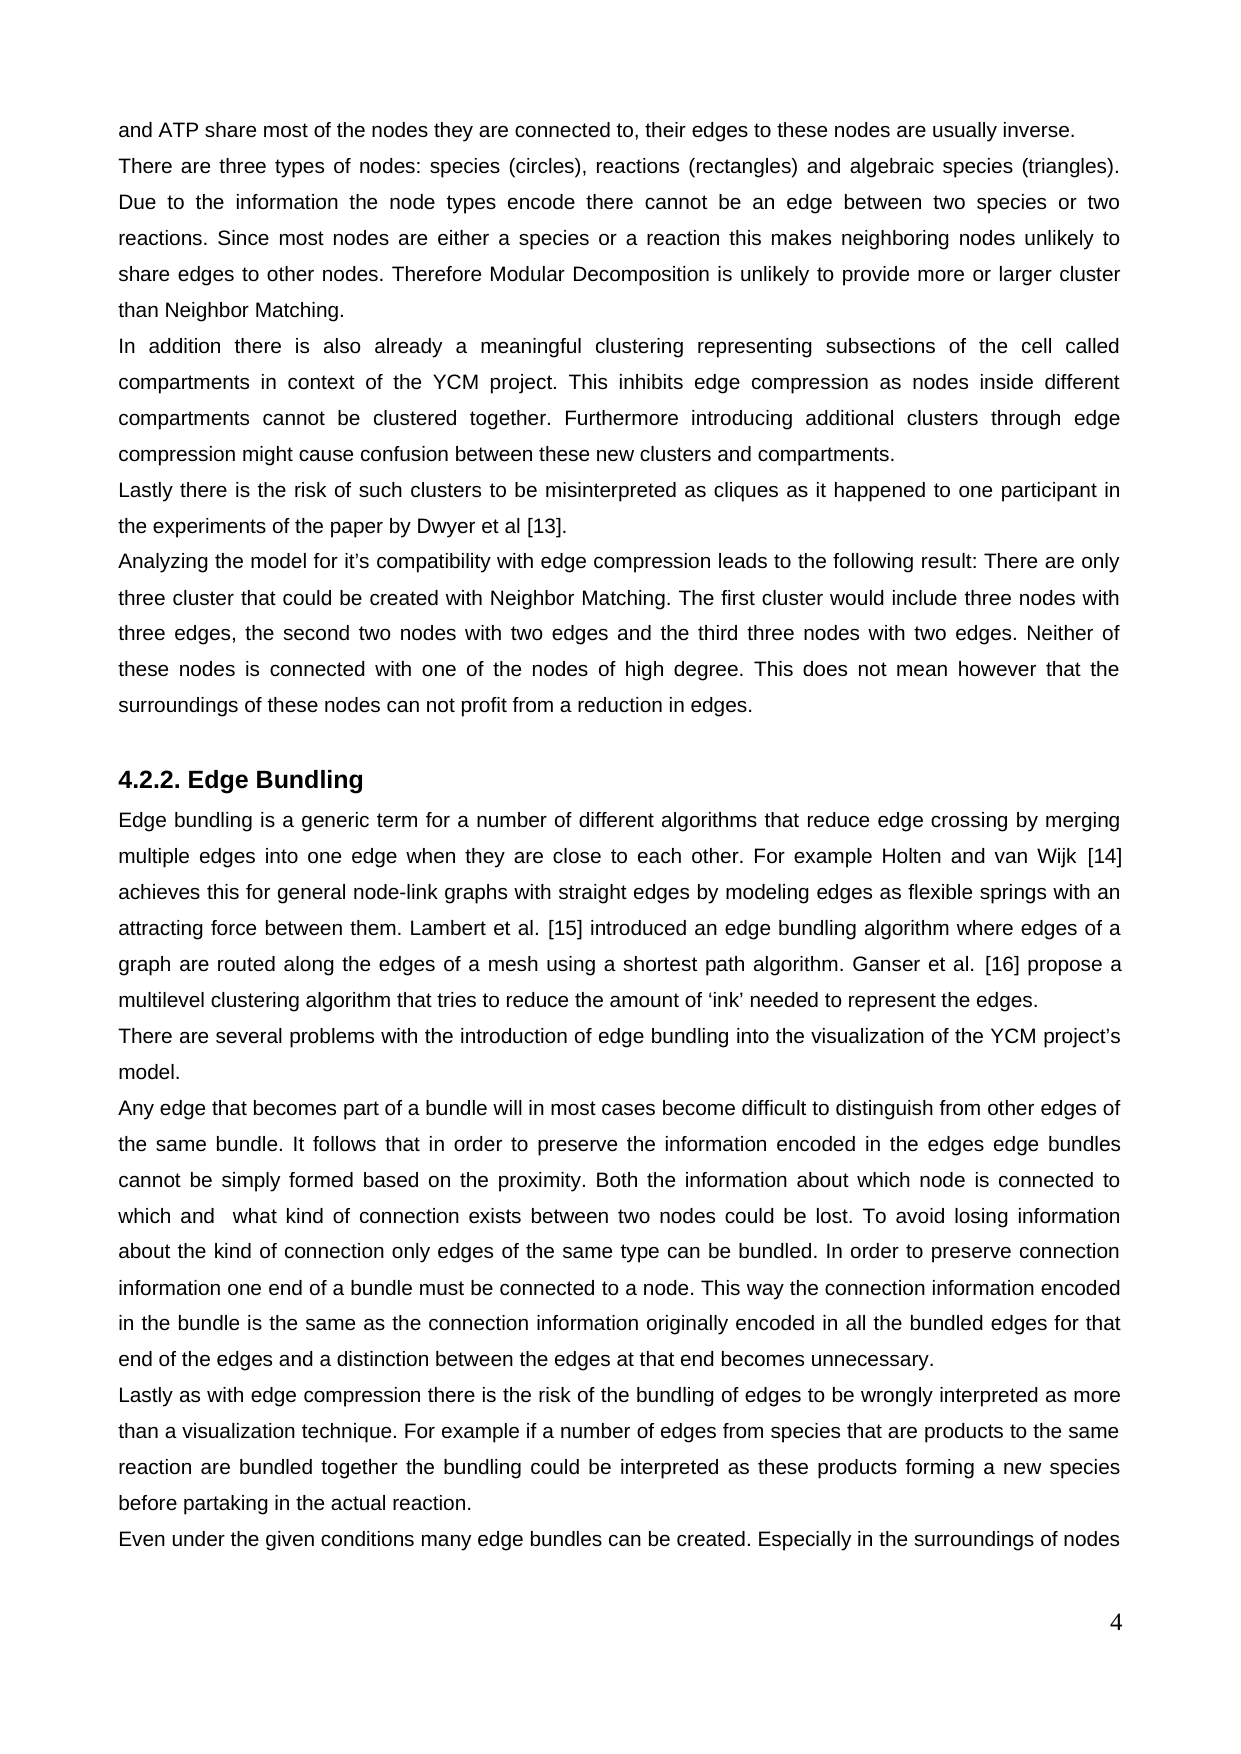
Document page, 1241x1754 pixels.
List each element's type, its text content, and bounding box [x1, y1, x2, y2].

text There are several problems with the introduction of edge bundling into the visualization of the YCM project’s model. [118, 1024, 1122, 1084]
text Lastly as with edge compression there is the risk of the bundling of edges to be wrongly interpreted as more than a visualization technique. For example if a number of edges from species that are products to the same reaction are bundled together the bundling could be interpreted as these products forming a new species before partaking in the actual reaction. [118, 1383, 1122, 1515]
text In addition there is also already a meaningful clustering representing subsections of the cell called compartments in context of the YCM project. This inhibits edge compression as nodes inside different compartments cannot be clustered together. Furthermore introducing additional clusters through edge compression might cause confusion between these new clusters and compartments. [118, 334, 1122, 466]
text There are three types of nodes: species (circles), reactions (rectangles) and algebraic species (triangles). Due to the information the node types encode there cannot be an edge between two species or two reactions. Since most nodes are either a species or a reaction this makes neighboring nodes unlikely to share edges to other nodes. Therefore Modular Decomposition is unlikely to provide more or larger cluster than Neighbor Matching. [118, 154, 1122, 322]
text 4.2.2. Edge Bundling [118, 765, 1122, 794]
text and ATP share most of the nodes they are connected to, their edges to these nodes are usually inverse. [118, 118, 1122, 142]
text Analyzing the model for it’s compatibility with edge compression leads to the following result: There are only three cluster that could be created with Neighbor Matching. The first cluster would include three nodes with three edges, the second two nodes with two edges and the third three nodes with two edges. Neither of these nodes is connected with one of the nodes of high degree. This does not mean however that the surroundings of these nodes can not profit from a reduction in edges. [118, 549, 1122, 717]
text Any edge that becomes part of a bundle will in most cases become difficult to distinguish from other edges of the same bundle. It follows that in order to preserve the information encoded in the edges edge bundles cannot be simply formed based on the proximity. Both the information about which node is connected to which and what kind of connection exists between two nodes could be lost. To avoid losing information about the kind of connection only edges of the same type can be bundled. In order to preserve connection information one end of a bundle must be connected to a node. This way the connection information encoded in the bundle is the same as the connection information originally encoded in all the bundled edges for that end of the edges and a distinction between the edges at that end becomes unnecessary. [118, 1096, 1122, 1371]
text Lastly there is the risk of such clusters to be misinterpreted as cliques as it happened to one participant in the experiments of the paper by Dwyer et al [13]. [118, 477, 1122, 537]
text Edge bundling is a generic term for a number of different algorithms that reduce edge crossing by merging multiple edges into one edge when they are close to each other. For example Holten and van Wijk [14] achieves this for general node-link graphs with straight edges by modeling edges as flexible springs with an attracting force between them. Lambert et al. [15] introduced an edge bundling algorithm where edges of a graph are routed along the edges of a mesh using a shortest path algorithm. Ganser et al. [16] propose a multilevel clustering algorithm that tries to reduce the amount of ‘ink’ needed to represent the edges. [118, 808, 1122, 1012]
text Even under the given conditions many edge bundles can be created. Especially in the surroundings of nodes [118, 1527, 1122, 1551]
